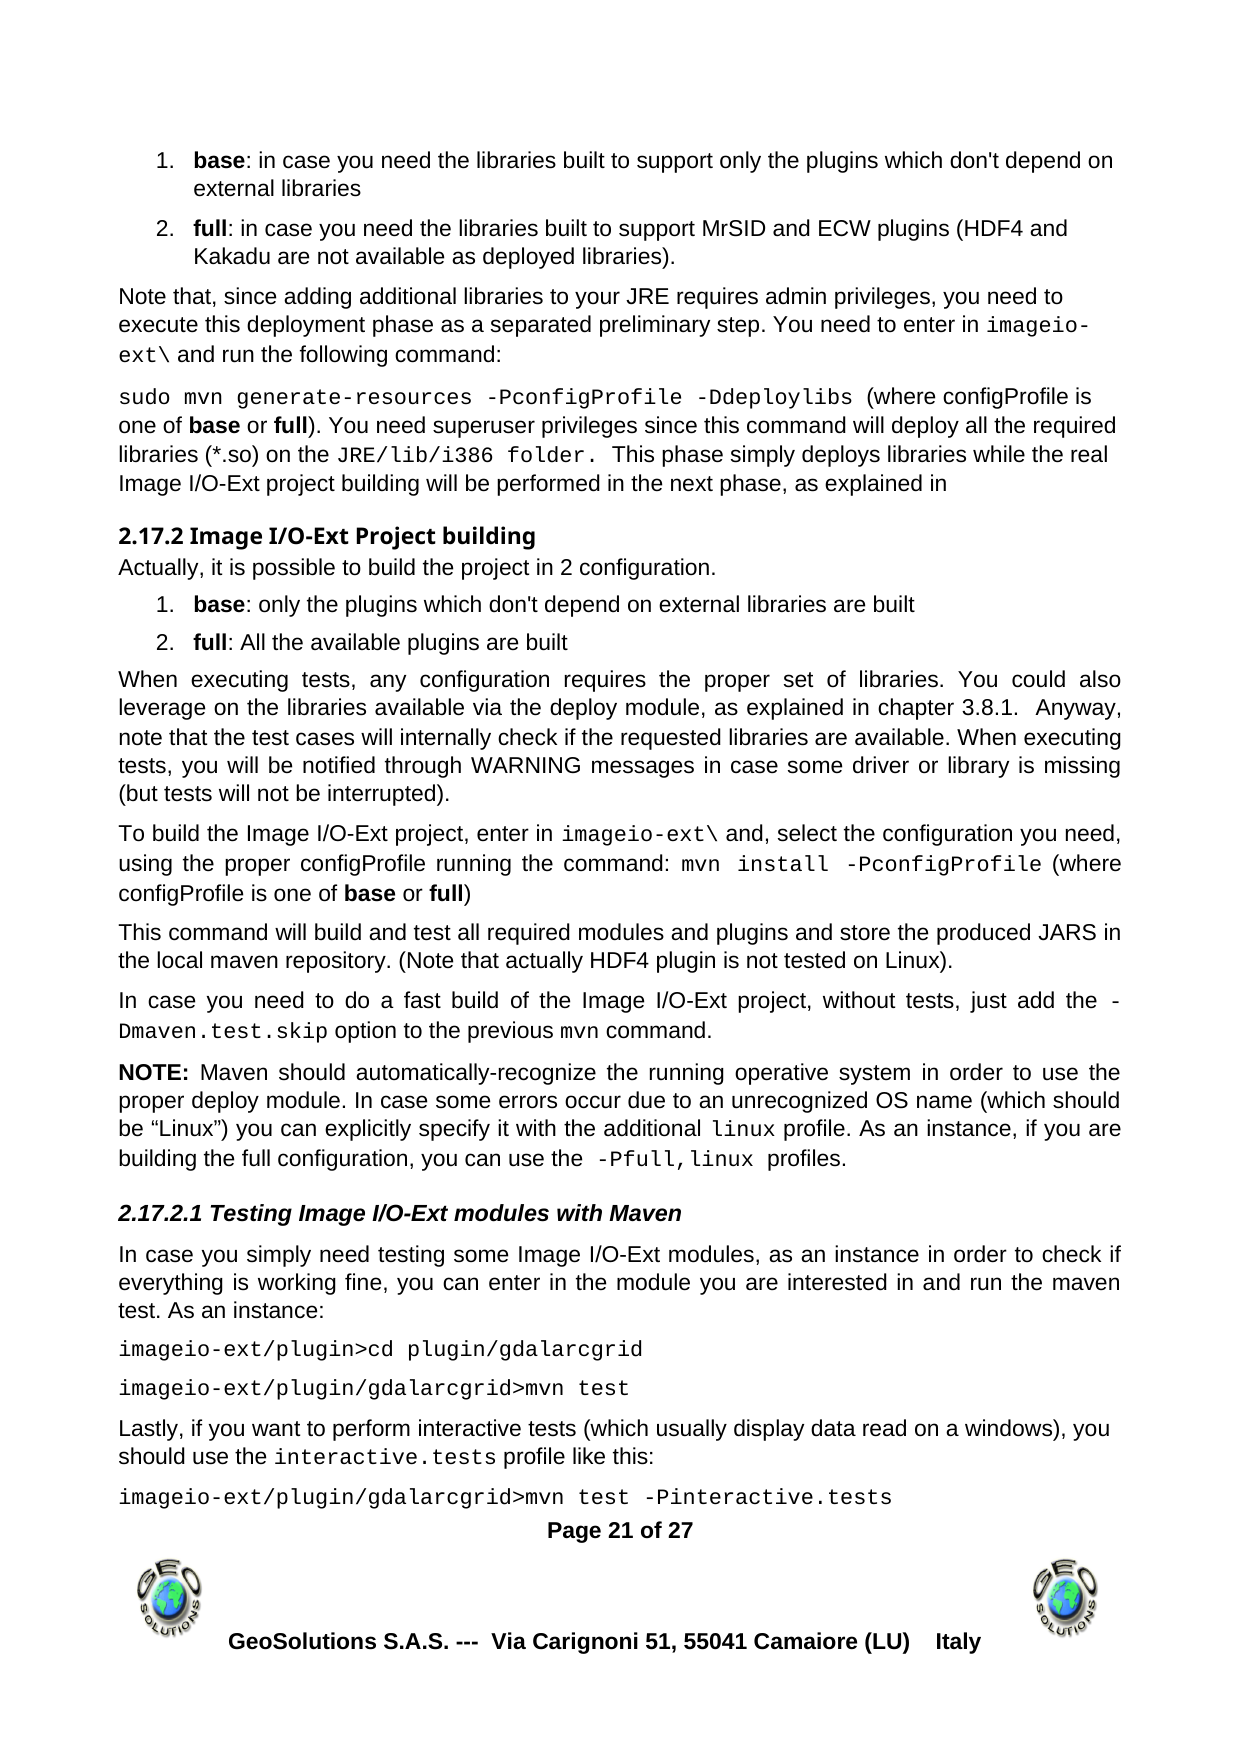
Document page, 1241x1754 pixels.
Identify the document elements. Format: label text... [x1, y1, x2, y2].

list full: in case you need the libraries built to support MrSID and ECW plugins (HDF4 and Kakadu are not available as deployed libraries). [156, 216, 1122, 269]
list full: All the available plugins are built [156, 629, 1122, 655]
text Lastly, if you want to perform interactive tests (which usually display data read on a windows), you should use the interactive.tests profile like this: [118, 1416, 1122, 1471]
text imageio-ext/plugin>cd plugin/gdalarcgrid [118, 1338, 1122, 1363]
text To build the Image I/O-Ext project, enter in imageio-ext\ and, select the configuration you need, using the proper configProfile running the command: mvn install -PconfigProfile (where configProfile is one of base or full) [118, 821, 1122, 906]
text sudo mvn generate-resources -PconfigProfile -Ddeploylibs (where configProfile is one of base or full). You need superuser privileges since this command will deploy all the required libraries (*.so) on the JRE/lib/i386 folder. This phase simply deploys libraries while the real Image I/O-Ext project building will be performed in the next phase, as explained in [118, 383, 1122, 497]
text In case you simply need testing some Image I/O-Ext modules, as an instance in order to check if everything is working fine, you can enter in the module you are interested in and run the maven test. As an instance: [118, 1242, 1122, 1324]
picture [134, 1552, 205, 1641]
list base: in case you need the libraries built to support only the plugins which don't depend on external libraries [156, 148, 1122, 201]
text imageio-ext/plugin/gdalarcgrid>mvn test [118, 1377, 1122, 1402]
text Actually, it is possible to build the project in 2 configuration. [118, 554, 1122, 580]
subtitle Image I/O-Ext Project building [118, 520, 1122, 551]
text imageio-ext/plugin/gdalarcgrid>mvn test -Pinteractive.tests [118, 1486, 1122, 1511]
text In case you need to do a fast build of the Image I/O-Ext project, without tests, just add the -Dmaven.test.skip option to the previous mvn command. [118, 988, 1122, 1045]
text When executing tests, any configuration requires the proper set of libraries. You could also leverage on the libraries available via the deploy module, as explained in chapter 3.8.1. Anyway, note that the test cases will internally check if the requested libraries are available. When executing tests, you will be notified through WARNING messages in case some driver or library is missing (but tests will not be interrupted). [118, 667, 1122, 806]
text This command will build and test all required modules and plugins and store the produced JARS in the local maven repository. (Note that actually HDF4 plugin is not tested on Linux). [118, 920, 1122, 974]
text NOTE: Maven should automatically-recognize the running operative system in order to use the proper deploy module. In case some errors occur due to an unrecognized OS name (which should be “Linux”) you can explicitly specify it with the additional linux profile. As an instance, if you are building the full configuration, you can use the -Pfull,linux profiles. [118, 1060, 1122, 1173]
subtitle Testing Image I/O-Ext modules with Maven [118, 1201, 1122, 1227]
list base: only the plugins which don't depend on external libraries are built [156, 592, 1122, 617]
text Note that, since adding additional libraries to your JRE requires admin privileges, you need to execute this deployment phase as a separated preliminary step. You need to enter in imageio-ext\ and run the following command: [118, 284, 1122, 369]
picture [1030, 1552, 1101, 1641]
